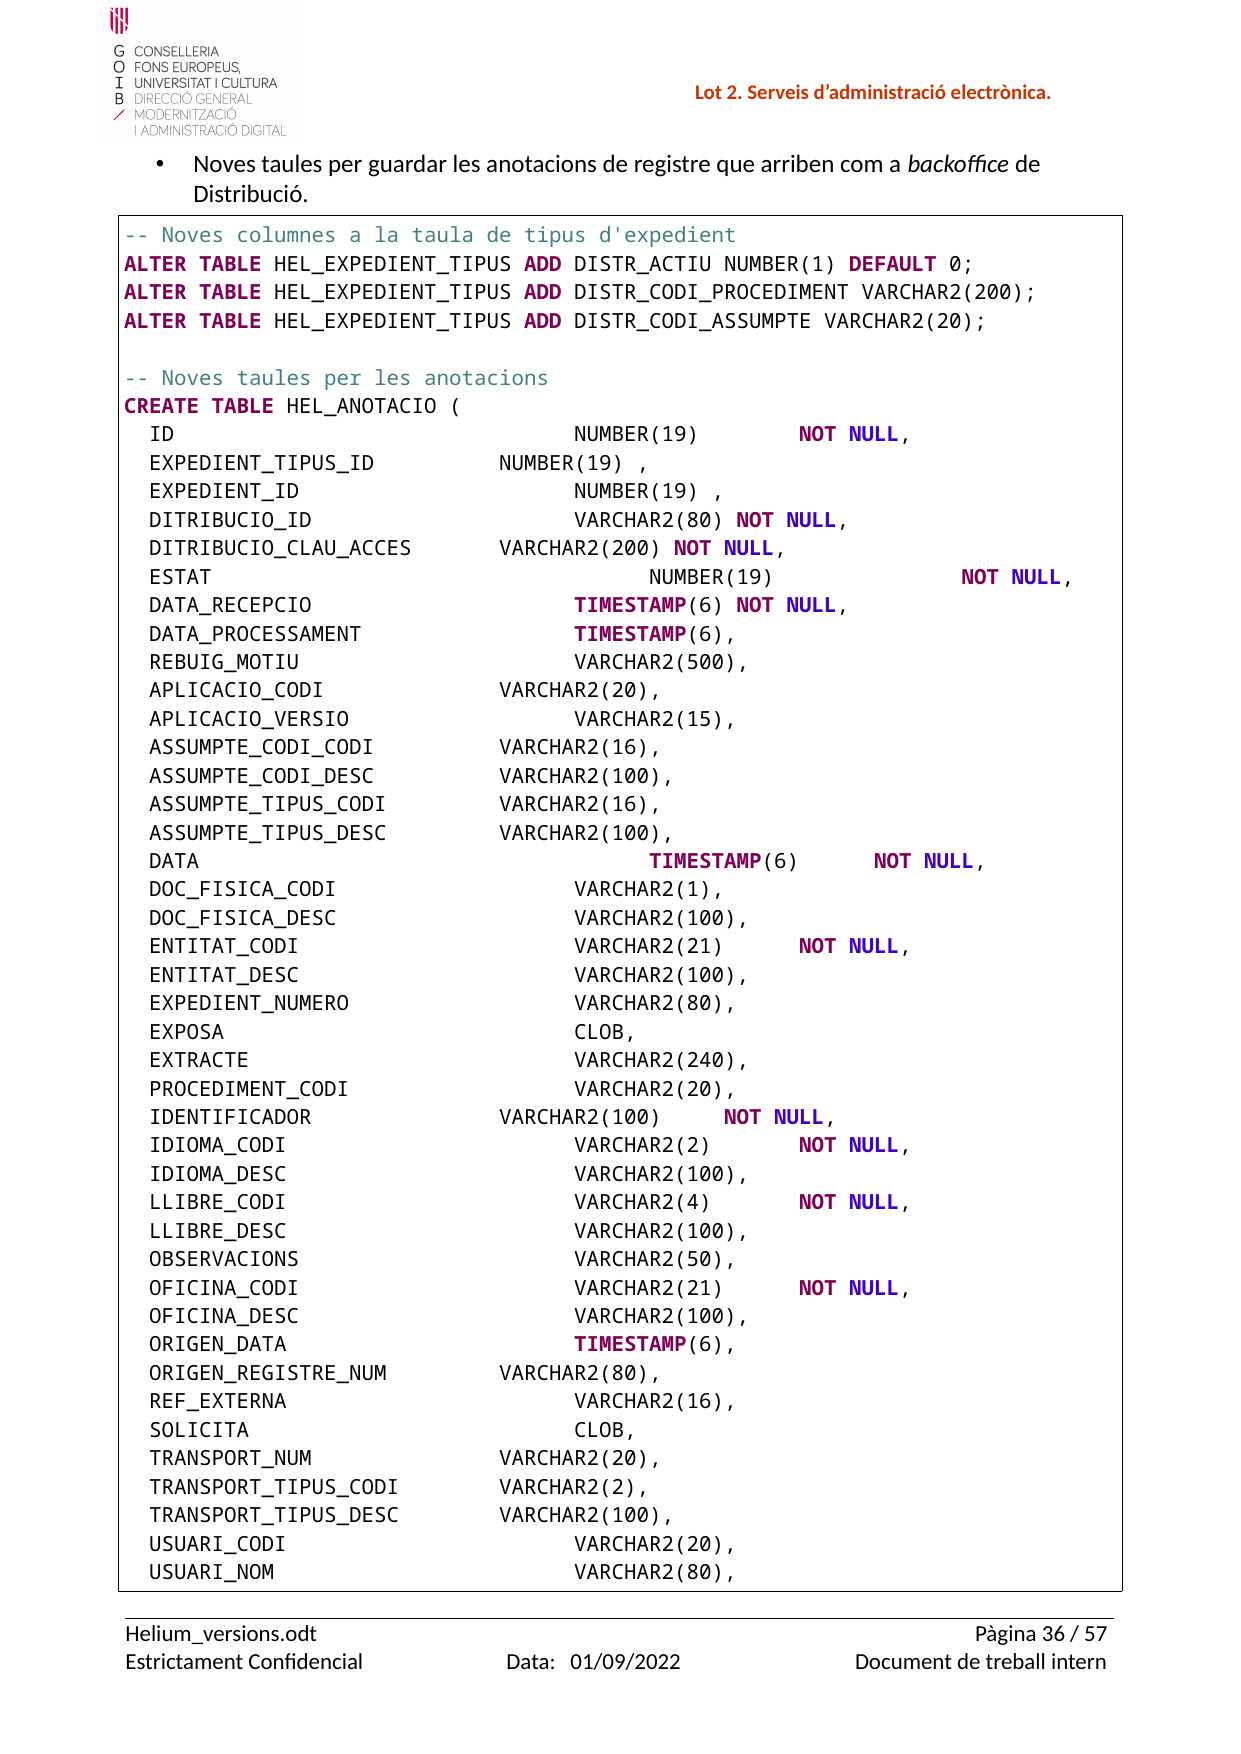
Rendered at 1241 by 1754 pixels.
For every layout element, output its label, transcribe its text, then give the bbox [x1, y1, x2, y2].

picture [100, 0, 297, 144]
list Noves taules per guardar les anotacions de registre que arriben com a backoffice de Distribució. [156, 148, 1122, 209]
table_header -- Noves columnes a la taula de tipus d'expedient ALTER TABLE HEL_EXPEDIENT_TIPUS ADD DISTR_ACTIU NUMBER(1) DEFAULT 0; ALTER TABLE HEL_EXPEDIENT_TIPUS ADD DISTR_CODI_PROCEDIMENT VARCHAR2(200); ALTER TABLE HEL_EXPEDIENT_TIPUS ADD DISTR_CODI_ASSUMPTE VARCHAR2(20); -- Noves taules per les anotacions CREATE TABLE HEL_ANOTACIO ( ID NUMBER(19) NOT NULL, EXPEDIENT_TIPUS_ID NUMBER(19) , EXPEDIENT_ID NUMBER(19) , DITRIBUCIO_ID VARCHAR2(80) NOT NULL, DITRIBUCIO_CLAU_ACCES VARCHAR2(200) NOT NULL, ESTAT NUMBER(19) NOT NULL, DATA_RECEPCIO TIMESTAMP(6) NOT NULL, DATA_PROCESSAMENT TIMESTAMP(6), REBUIG_MOTIU VARCHAR2(500), APLICACIO_CODI VARCHAR2(20), APLICACIO_VERSIO VARCHAR2(15), ASSUMPTE_CODI_CODI VARCHAR2(16), ASSUMPTE_CODI_DESC VARCHAR2(100), ASSUMPTE_TIPUS_CODI VARCHAR2(16), ASSUMPTE_TIPUS_DESC VARCHAR2(100), DATA TIMESTAMP(6) NOT NULL, DOC_FISICA_CODI VARCHAR2(1), DOC_FISICA_DESC VARCHAR2(100), ENTITAT_CODI VARCHAR2(21) NOT NULL, ENTITAT_DESC VARCHAR2(100), EXPEDIENT_NUMERO VARCHAR2(80), EXPOSA CLOB, EXTRACTE VARCHAR2(240), PROCEDIMENT_CODI VARCHAR2(20), IDENTIFICADOR VARCHAR2(100) NOT NULL, IDIOMA_CODI VARCHAR2(2) NOT NULL, IDIOMA_DESC VARCHAR2(100), LLIBRE_CODI VARCHAR2(4) NOT NULL, LLIBRE_DESC VARCHAR2(100), OBSERVACIONS VARCHAR2(50), OFICINA_CODI VARCHAR2(21) NOT NULL, OFICINA_DESC VARCHAR2(100), ORIGEN_DATA TIMESTAMP(6), ORIGEN_REGISTRE_NUM VARCHAR2(80), REF_EXTERNA VARCHAR2(16), SOLICITA CLOB, TRANSPORT_NUM VARCHAR2(20), TRANSPORT_TIPUS_CODI VARCHAR2(2), TRANSPORT_TIPUS_DESC VARCHAR2(100), USUARI_CODI VARCHAR2(20), USUARI_NOM VARCHAR2(80), [119, 216, 1122, 1591]
